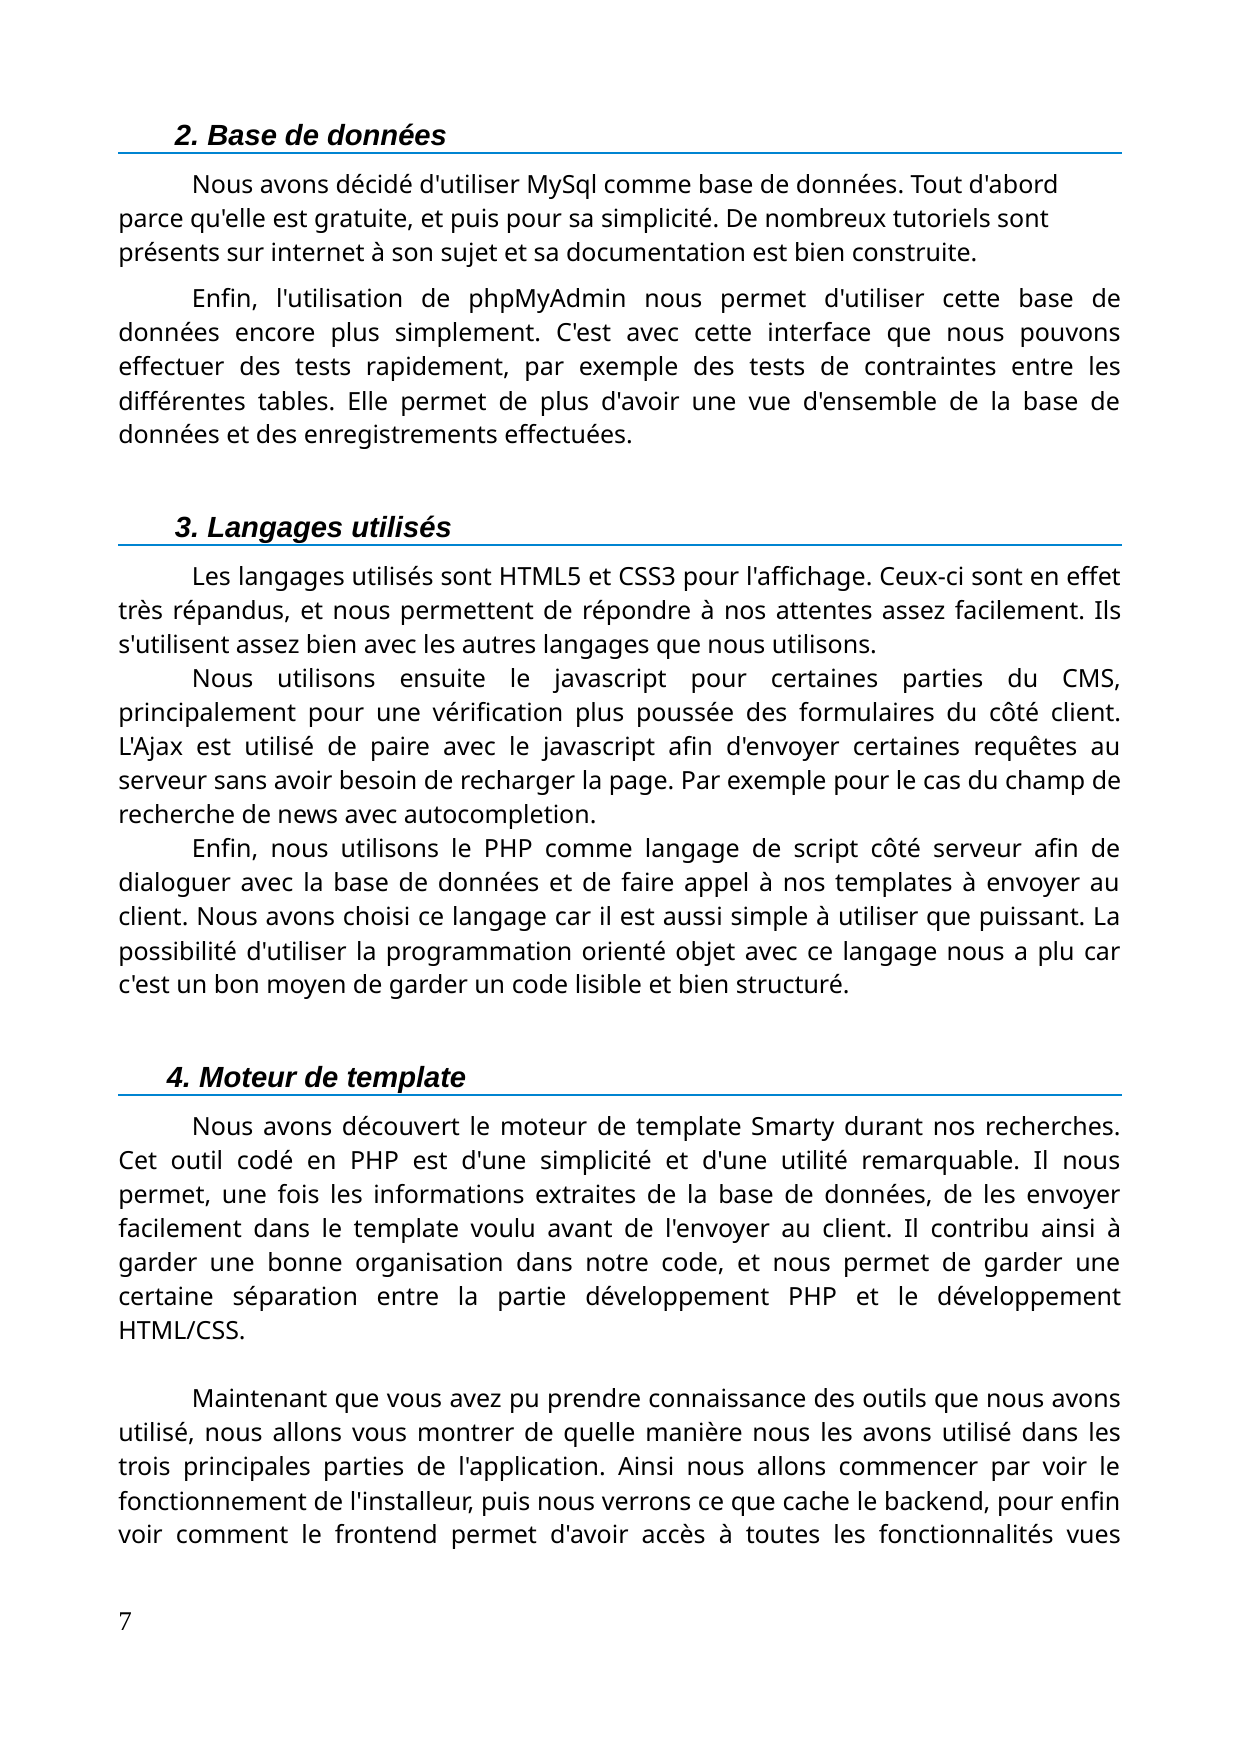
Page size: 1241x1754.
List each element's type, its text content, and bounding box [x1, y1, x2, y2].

text Nous utilisons ensuite le javascript pour certaines parties du CMS, principalement pour une vérification plus poussée des formulaires du côté client. L'Ajax est utilisé de paire avec le javascript afin d'envoyer certaines requêtes au serveur sans avoir besoin de recharger la page. Par exemple pour le cas du champ de recherche de news avec autocompletion. [118, 661, 1122, 831]
subtitle 2. Base de données [118, 118, 1122, 152]
text Enfin, l'utilisation de phpMyAdmin nous permet d'utiliser cette base de données encore plus simplement. C'est avec cette interface que nous pouvons effectuer des tests rapidement, par exemple des tests de contraintes entre les différentes tables. Elle permet de plus d'avoir une vue d'ensemble de la base de données et des enregistrements effectuées. [118, 281, 1122, 451]
subtitle 4. Moteur de template [118, 1060, 1122, 1094]
text Nous avons décidé d'utiliser MySql comme base de données. Tout d'abord parce qu'elle est gratuite, et puis pour sa simplicité. De nombreux tutoriels sont présents sur internet à son sujet et sa documentation est bien construite. [118, 166, 1122, 268]
text Enfin, nous utilisons le PHP comme langage de script côté serveur afin de dialoguer avec la base de données et de faire appel à nos templates à envoyer au client. Nous avons choisi ce langage car il est aussi simple à utiliser que puissant. La possibilité d'utiliser la programmation orienté objet avec ce langage nous a plu car c'est un bon moyen de garder un code lisible et bien structuré. [118, 831, 1122, 1001]
text Maintenant que vous avez pu prendre connaissance des outils que nous avons utilisé, nous allons vous montrer de quelle manière nous les avons utilisé dans les trois principales parties de l'application. Ainsi nous allons commencer par voir le fonctionnement de l'installeur, puis nous verrons ce que cache le backend, pour enfin voir comment le frontend permet d'avoir accès à toutes les fonctionnalités vues [118, 1381, 1122, 1551]
text Nous avons découvert le moteur de template Smarty durant nos recherches. Cet outil codé en PHP est d'une simplicité et d'une utilité remarquable. Il nous permet, une fois les informations extraites de la base de données, de les envoyer facilement dans le template voulu avant de l'envoyer au client. Il contribu ainsi à garder une bonne organisation dans notre code, et nous permet de garder une certaine séparation entre la partie développement PHP et le développement HTML/CSS. [118, 1108, 1122, 1347]
subtitle 3. Langages utilisés [118, 510, 1122, 544]
text Les langages utilisés sont HTML5 et CSS3 pour l'affichage. Ceux-ci sont en effet très répandus, et nous permettent de répondre à nos attentes assez facilement. Ils s'utilisent assez bien avec les autres langages que nous utilisons. [118, 558, 1122, 661]
